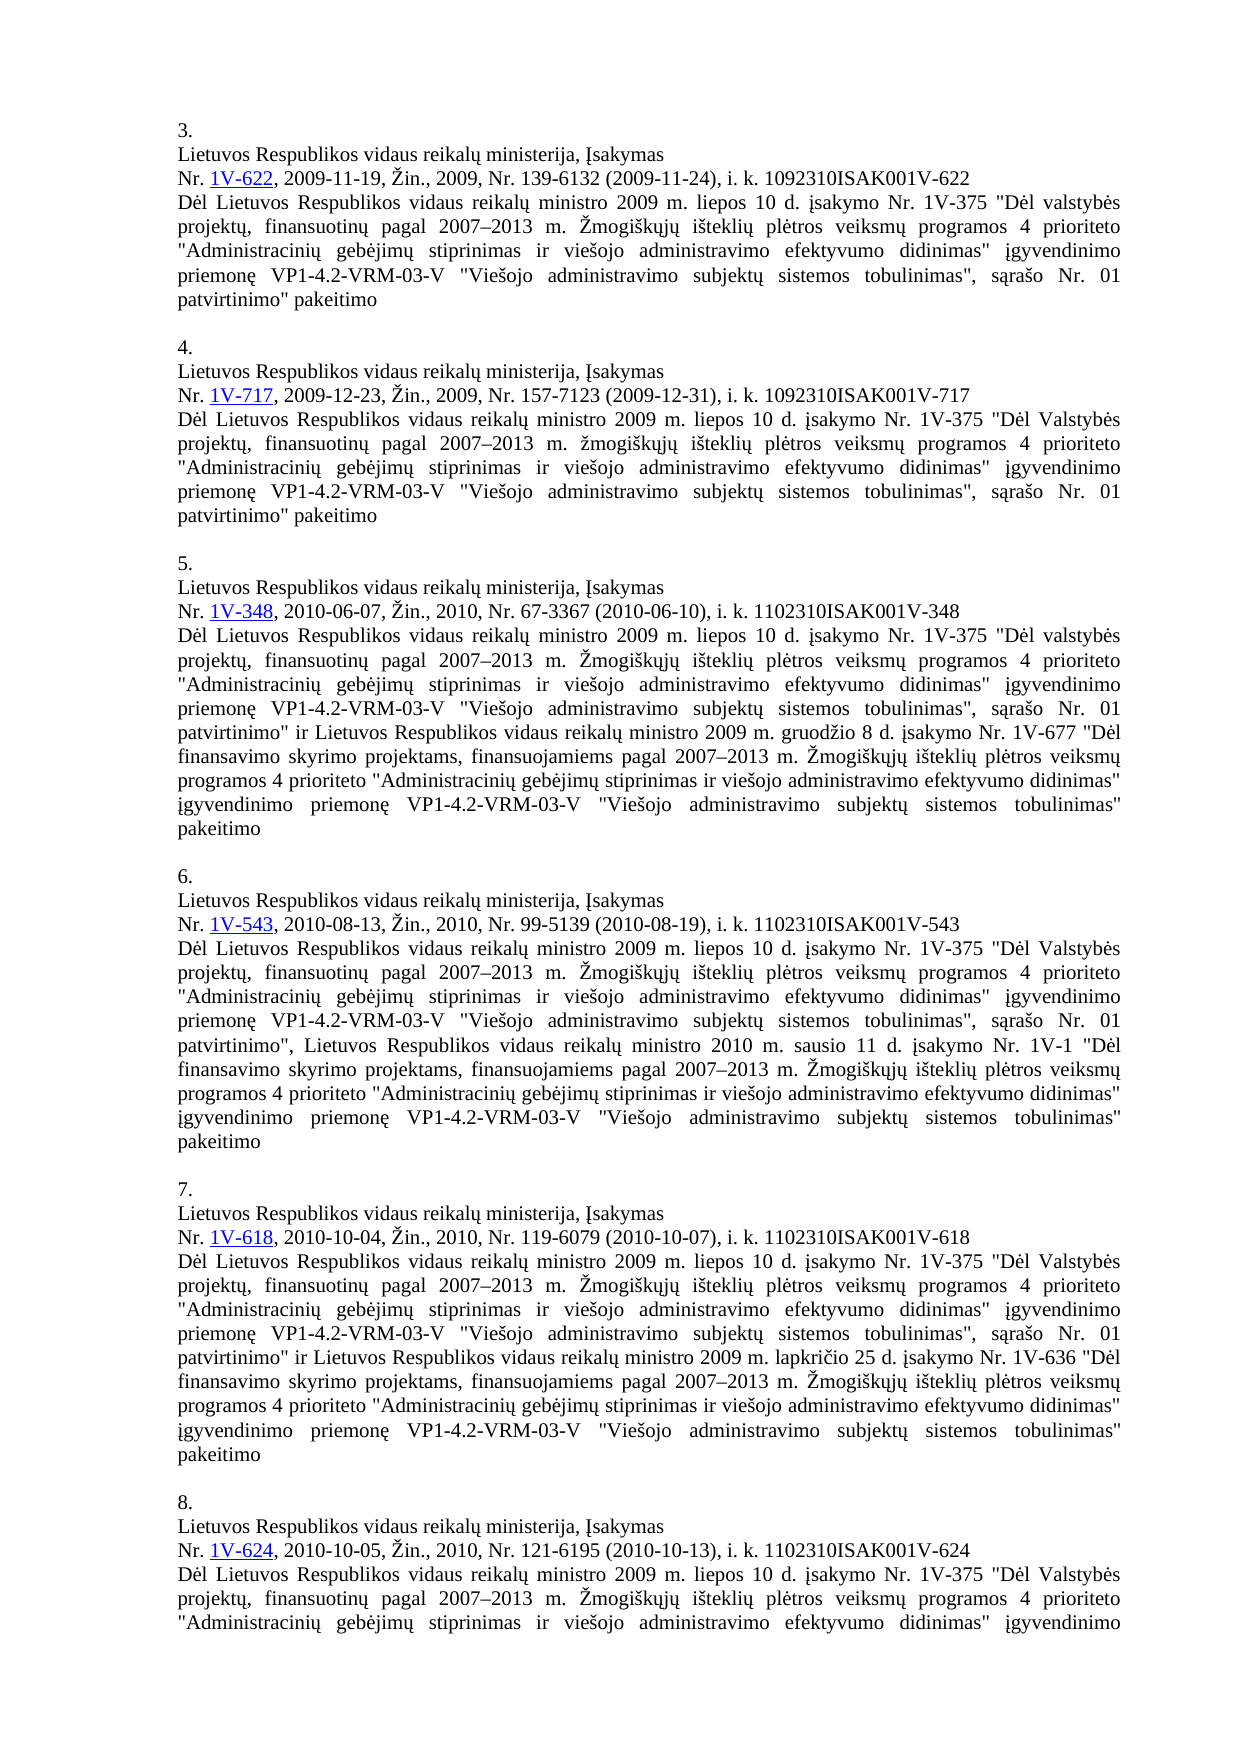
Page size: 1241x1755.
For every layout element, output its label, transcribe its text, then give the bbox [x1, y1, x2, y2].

text Nr. 1V-624, 2010-10-05, Žin., 2010, Nr. 121-6195 (2010-10-13), i. k. 1102310ISAK001V-624 [177, 1538, 1122, 1562]
text Lietuvos Respublikos vidaus reikalų ministerija, Įsakymas [177, 359, 1122, 383]
text Dėl Lietuvos Respublikos vidaus reikalų ministro 2009 m. liepos 10 d. įsakymo Nr. 1V-375 "Dėl Valstybės projektų, finansuotinų pagal 2007–2013 m. Žmogiškųjų išteklių plėtros veiksmų programos 4 prioriteto "Administracinių gebėjimų stiprinimas ir viešojo administravimo efektyvumo didinimas" įgyvendinimo priemonę VP1-4.2-VRM-03-V "Viešojo administravimo subjektų sistemos tobulinimas", sąrašo Nr. 01 patvirtinimo", Lietuvos Respublikos vidaus reikalų ministro 2010 m. sausio 11 d. įsakymo Nr. 1V-1 "Dėl finansavimo skyrimo projektams, finansuojamiems pagal 2007–2013 m. Žmogiškųjų išteklių plėtros veiksmų programos 4 prioriteto "Administracinių gebėjimų stiprinimas ir viešojo administravimo efektyvumo didinimas" įgyvendinimo priemonę VP1-4.2-VRM-03-V "Viešojo administravimo subjektų sistemos tobulinimas" pakeitimo [177, 936, 1122, 1153]
text Lietuvos Respublikos vidaus reikalų ministerija, Įsakymas [177, 1514, 1122, 1538]
text 8. [177, 1490, 1122, 1514]
text 3. [177, 118, 1122, 142]
text Dėl Lietuvos Respublikos vidaus reikalų ministro 2009 m. liepos 10 d. įsakymo Nr. 1V-375 "Dėl Valstybės projektų, finansuotinų pagal 2007–2013 m. žmogiškųjų išteklių plėtros veiksmų programos 4 prioriteto "Administracinių gebėjimų stiprinimas ir viešojo administravimo efektyvumo didinimas" įgyvendinimo priemonę VP1-4.2-VRM-03-V "Viešojo administravimo subjektų sistemos tobulinimas", sąrašo Nr. 01 patvirtinimo" pakeitimo [177, 407, 1122, 527]
text Dėl Lietuvos Respublikos vidaus reikalų ministro 2009 m. liepos 10 d. įsakymo Nr. 1V-375 "Dėl Valstybės projektų, finansuotinų pagal 2007–2013 m. Žmogiškųjų išteklių plėtros veiksmų programos 4 prioriteto "Administracinių gebėjimų stiprinimas ir viešojo administravimo efektyvumo didinimas" įgyvendinimo [177, 1562, 1122, 1634]
text Nr. 1V-717, 2009-12-23, Žin., 2009, Nr. 157-7123 (2009-12-31), i. k. 1092310ISAK001V-717 [177, 383, 1122, 407]
text Dėl Lietuvos Respublikos vidaus reikalų ministro 2009 m. liepos 10 d. įsakymo Nr. 1V-375 "Dėl valstybės projektų, finansuotinų pagal 2007–2013 m. Žmogiškųjų išteklių plėtros veiksmų programos 4 prioriteto "Administracinių gebėjimų stiprinimas ir viešojo administravimo efektyvumo didinimas" įgyvendinimo priemonę VP1-4.2-VRM-03-V "Viešojo administravimo subjektų sistemos tobulinimas", sąrašo Nr. 01 patvirtinimo" pakeitimo [177, 190, 1122, 311]
text 4. [177, 335, 1122, 359]
text Nr. 1V-543, 2010-08-13, Žin., 2010, Nr. 99-5139 (2010-08-19), i. k. 1102310ISAK001V-543 [177, 912, 1122, 936]
text Lietuvos Respublikos vidaus reikalų ministerija, Įsakymas [177, 142, 1122, 166]
text Lietuvos Respublikos vidaus reikalų ministerija, Įsakymas [177, 1201, 1122, 1225]
text Dėl Lietuvos Respublikos vidaus reikalų ministro 2009 m. liepos 10 d. įsakymo Nr. 1V-375 "Dėl valstybės projektų, finansuotinų pagal 2007–2013 m. Žmogiškųjų išteklių plėtros veiksmų programos 4 prioriteto "Administracinių gebėjimų stiprinimas ir viešojo administravimo efektyvumo didinimas" įgyvendinimo priemonę VP1-4.2-VRM-03-V "Viešojo administravimo subjektų sistemos tobulinimas", sąrašo Nr. 01 patvirtinimo" ir Lietuvos Respublikos vidaus reikalų ministro 2009 m. gruodžio 8 d. įsakymo Nr. 1V-677 "Dėl finansavimo skyrimo projektams, finansuojamiems pagal 2007–2013 m. Žmogiškųjų išteklių plėtros veiksmų programos 4 prioriteto "Administracinių gebėjimų stiprinimas ir viešojo administravimo efektyvumo didinimas" įgyvendinimo priemonę VP1-4.2-VRM-03-V "Viešojo administravimo subjektų sistemos tobulinimas" pakeitimo [177, 623, 1122, 840]
text 6. [177, 864, 1122, 888]
text 5. [177, 551, 1122, 575]
text Dėl Lietuvos Respublikos vidaus reikalų ministro 2009 m. liepos 10 d. įsakymo Nr. 1V-375 "Dėl Valstybės projektų, finansuotinų pagal 2007–2013 m. Žmogiškųjų išteklių plėtros veiksmų programos 4 prioriteto "Administracinių gebėjimų stiprinimas ir viešojo administravimo efektyvumo didinimas" įgyvendinimo priemonę VP1-4.2-VRM-03-V "Viešojo administravimo subjektų sistemos tobulinimas", sąrašo Nr. 01 patvirtinimo" ir Lietuvos Respublikos vidaus reikalų ministro 2009 m. lapkričio 25 d. įsakymo Nr. 1V-636 "Dėl finansavimo skyrimo projektams, finansuojamiems pagal 2007–2013 m. Žmogiškųjų išteklių plėtros veiksmų programos 4 prioriteto "Administracinių gebėjimų stiprinimas ir viešojo administravimo efektyvumo didinimas" įgyvendinimo priemonę VP1-4.2-VRM-03-V "Viešojo administravimo subjektų sistemos tobulinimas" pakeitimo [177, 1249, 1122, 1466]
text Nr. 1V-618, 2010-10-04, Žin., 2010, Nr. 119-6079 (2010-10-07), i. k. 1102310ISAK001V-618 [177, 1225, 1122, 1249]
text Lietuvos Respublikos vidaus reikalų ministerija, Įsakymas [177, 888, 1122, 912]
text 7. [177, 1177, 1122, 1201]
text Lietuvos Respublikos vidaus reikalų ministerija, Įsakymas [177, 575, 1122, 599]
text Nr. 1V-622, 2009-11-19, Žin., 2009, Nr. 139-6132 (2009-11-24), i. k. 1092310ISAK001V-622 [177, 166, 1122, 190]
text Nr. 1V-348, 2010-06-07, Žin., 2010, Nr. 67-3367 (2010-06-10), i. k. 1102310ISAK001V-348 [177, 599, 1122, 623]
